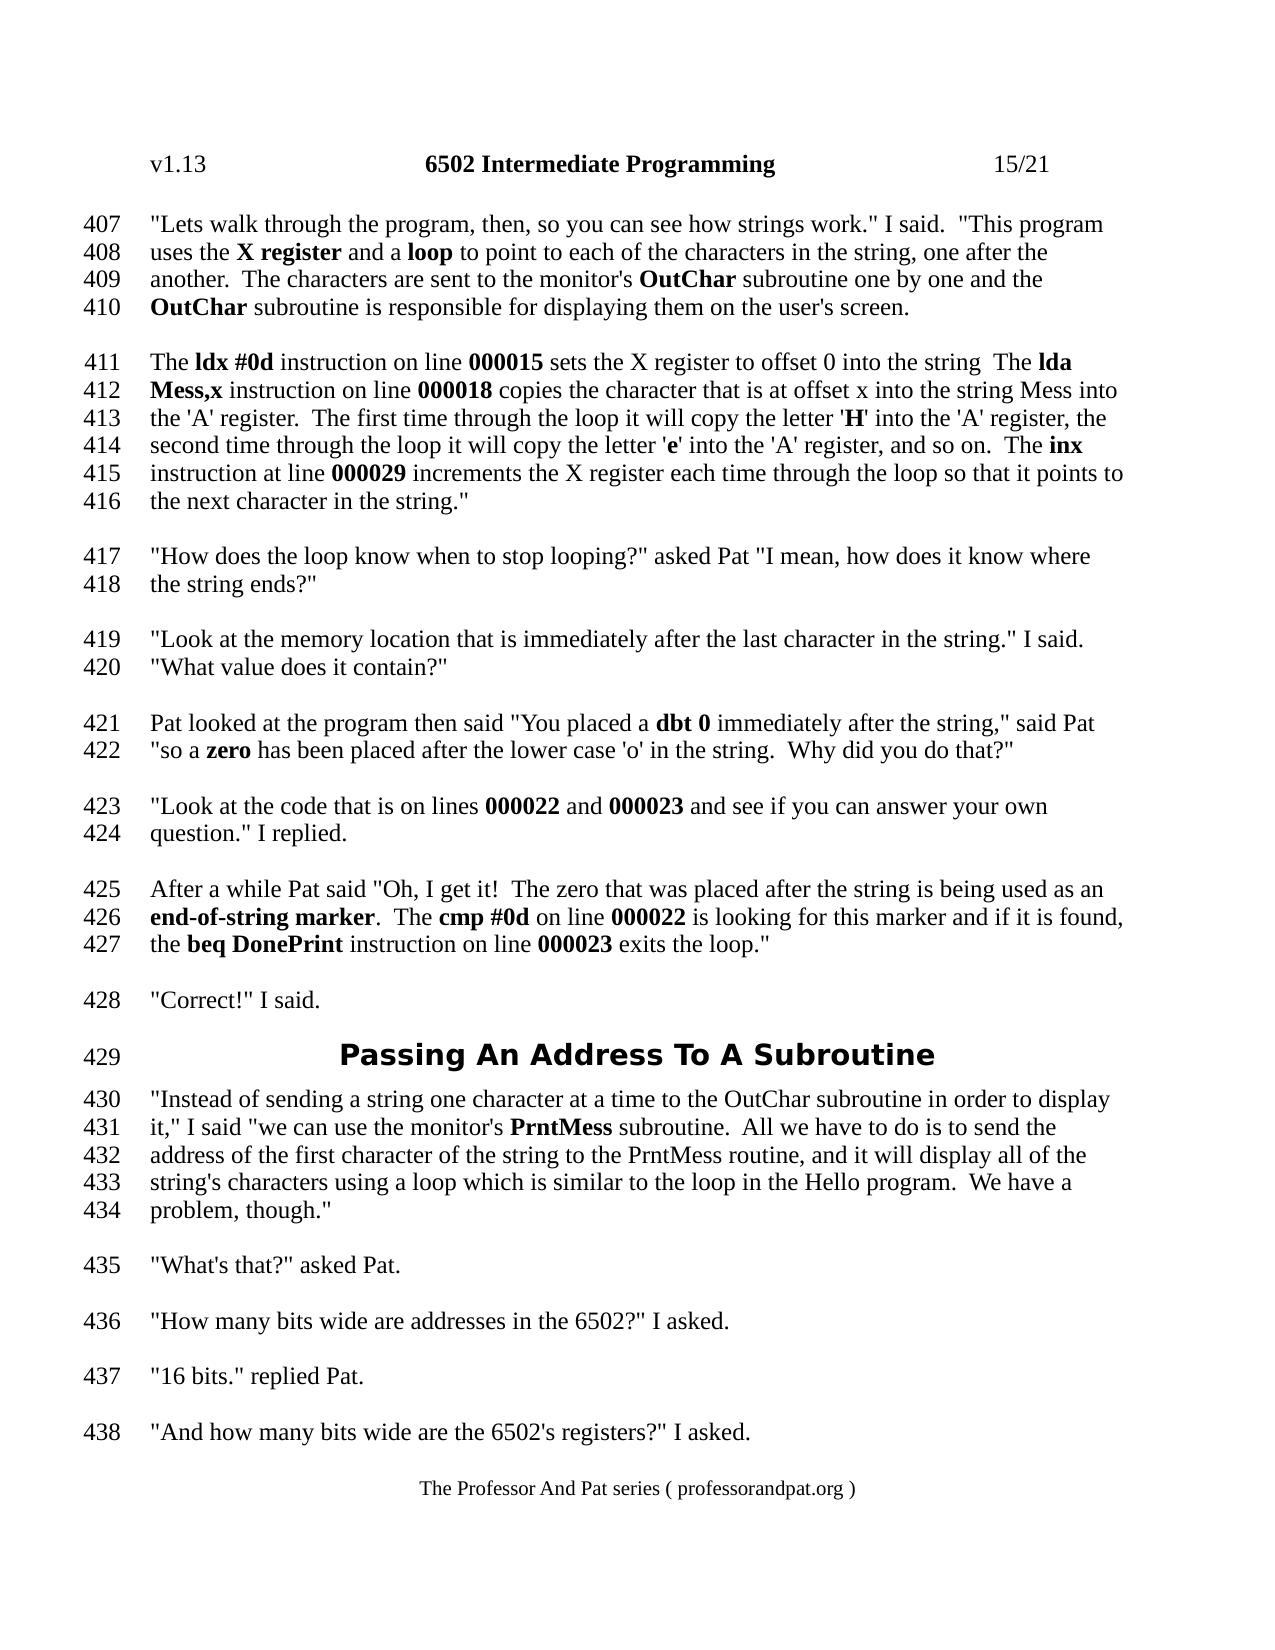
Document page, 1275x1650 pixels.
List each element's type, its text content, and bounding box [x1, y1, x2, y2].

text "Look at the memory location that is immediately after the last character in the string." I said. "What value does it contain?" [150, 626, 1125, 681]
text "16 bits." replied Pat. [150, 1362, 1125, 1390]
text "Lets walk through the program, then, so you can see how strings work." I said. "This program uses the X register and a loop to point to each of the characters in the string, one after the another. The characters are sent to the monitor's OutChar subroutine one by one and the OutChar subroutine is responsible for displaying them on the user's screen. [150, 210, 1125, 321]
text "Look at the code that is on lines 000022 and 000023 and see if you can answer your own question." I replied. [150, 792, 1125, 847]
text "Instead of sending a string one character at a time to the OutChar subroutine in order to display it," I said "we can use the monitor's PrntMess subroutine. All we have to do is to send the address of the first character of the string to the PrntMess routine, and it will display all of the string's characters using a loop which is similar to the loop in the Hello program. We have a problem, though." [150, 1085, 1125, 1224]
subtitle Passing An Address To A Subroutine [150, 1038, 1125, 1073]
text "How many bits wide are addresses in the 6502?" I asked. [150, 1307, 1125, 1335]
text The ldx #0d instruction on line 000015 sets the X register to offset 0 into the string The lda Mess,x instruction on line 000018 copies the character that is at offset x into the string Mess into the 'A' register. The first time through the loop it will copy the letter 'H' into the 'A' register, the second time through the loop it will copy the letter 'e' into the 'A' register, and so on. The inx instruction at line 000029 increments the X register each time through the loop so that it points to the next character in the string." [150, 348, 1125, 515]
text After a while Pat said "Oh, I get it! The zero that was placed after the string is being used as an end-of-string marker. The cmp #0d on line 000022 is looking for this marker and if it is found, the beq DonePrint instruction on line 000023 exits the loop." [150, 875, 1125, 958]
text "Correct!" I said. [150, 986, 1125, 1013]
text "And how many bits wide are the 6502's registers?" I asked. [150, 1418, 1125, 1446]
text "What's that?" asked Pat. [150, 1252, 1125, 1279]
text "How does the loop know when to stop looping?" asked Pat "I mean, how does it know where the string ends?" [150, 542, 1125, 598]
text Pat looked at the program then said "You placed a dbt 0 immediately after the string," said Pat "so a zero has been placed after the lower case 'o' in the string. Why did you do that?" [150, 709, 1125, 764]
